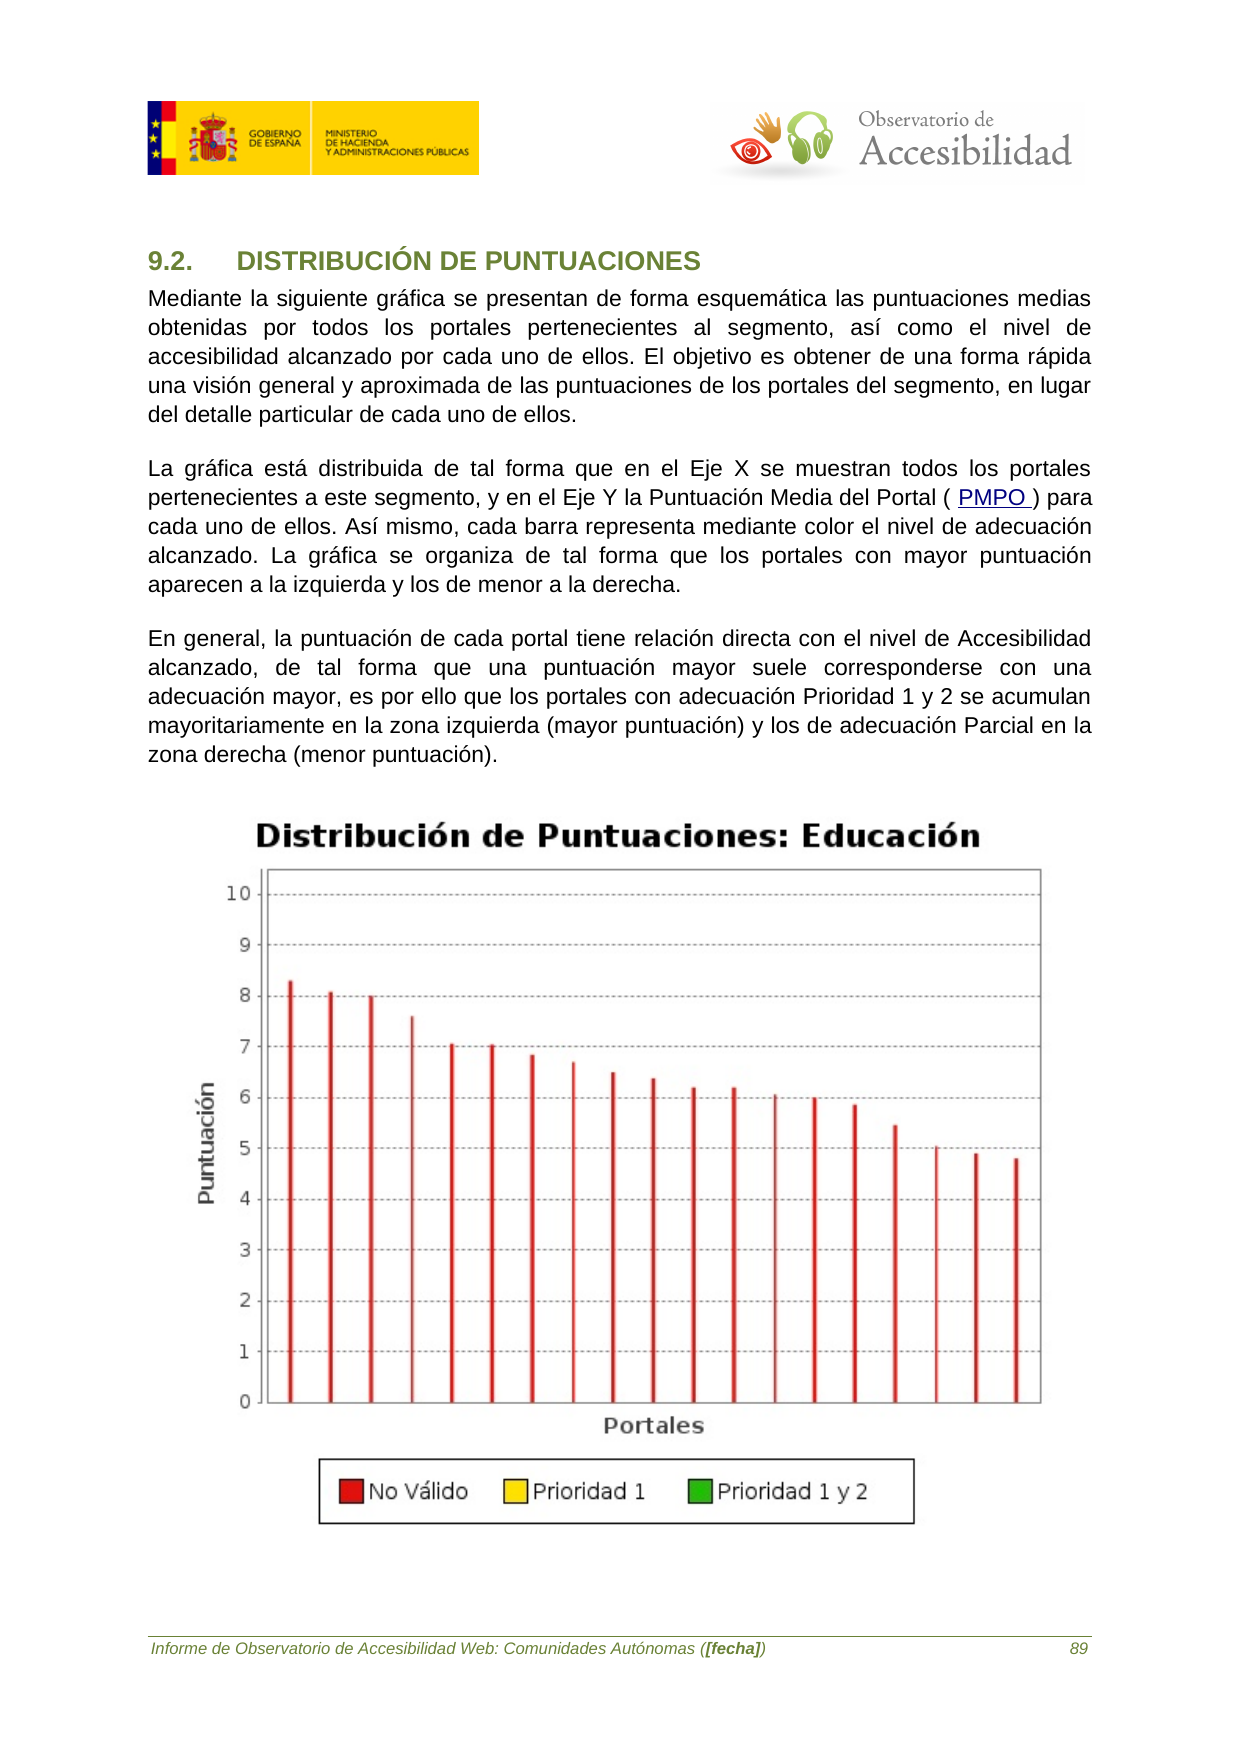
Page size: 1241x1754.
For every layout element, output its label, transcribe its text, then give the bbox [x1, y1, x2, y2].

subtitle Distribución de puntuaciones [148, 245, 1092, 276]
picture [147, 101, 479, 175]
picture [710, 102, 1086, 185]
text En general, la puntuación de cada portal tiene relación directa con el nivel de Accesibilidad alcanzado, de tal forma que una puntuación mayor suele corresponderse con una adecuación mayor, es por ello que los portales con adecuación Prioridad 1 y 2 se acumulan mayoritariamente en la zona izquierda (mayor puntuación) y los de adecuación Parcial en la zona derecha (menor puntuación). [148, 625, 1092, 767]
picture [175, 816, 1059, 1526]
text Mediante la siguiente gráfica se presentan de forma esquemática las puntuaciones medias obtenidas por todos los portales pertenecientes al segmento, así como el nivel de accesibilidad alcanzado por cada uno de ellos. El objetivo es obtener de una forma rápida una visión general y aproximada de las puntuaciones de los portales del segmento, en lugar del detalle particular de cada uno de ellos. [148, 285, 1092, 427]
text La gráfica está distribuida de tal forma que en el Eje X se muestran todos los portales pertenecientes a este segmento, y en el Eje Y la Puntuación Media del Portal ( PMPO ) para cada uno de ellos. Así mismo, cada barra representa mediante color el nivel de adecuación alcanzado. La gráfica se organiza de tal forma que los portales con mayor puntuación aparecen a la izquierda y los de menor a la derecha. [148, 455, 1092, 597]
